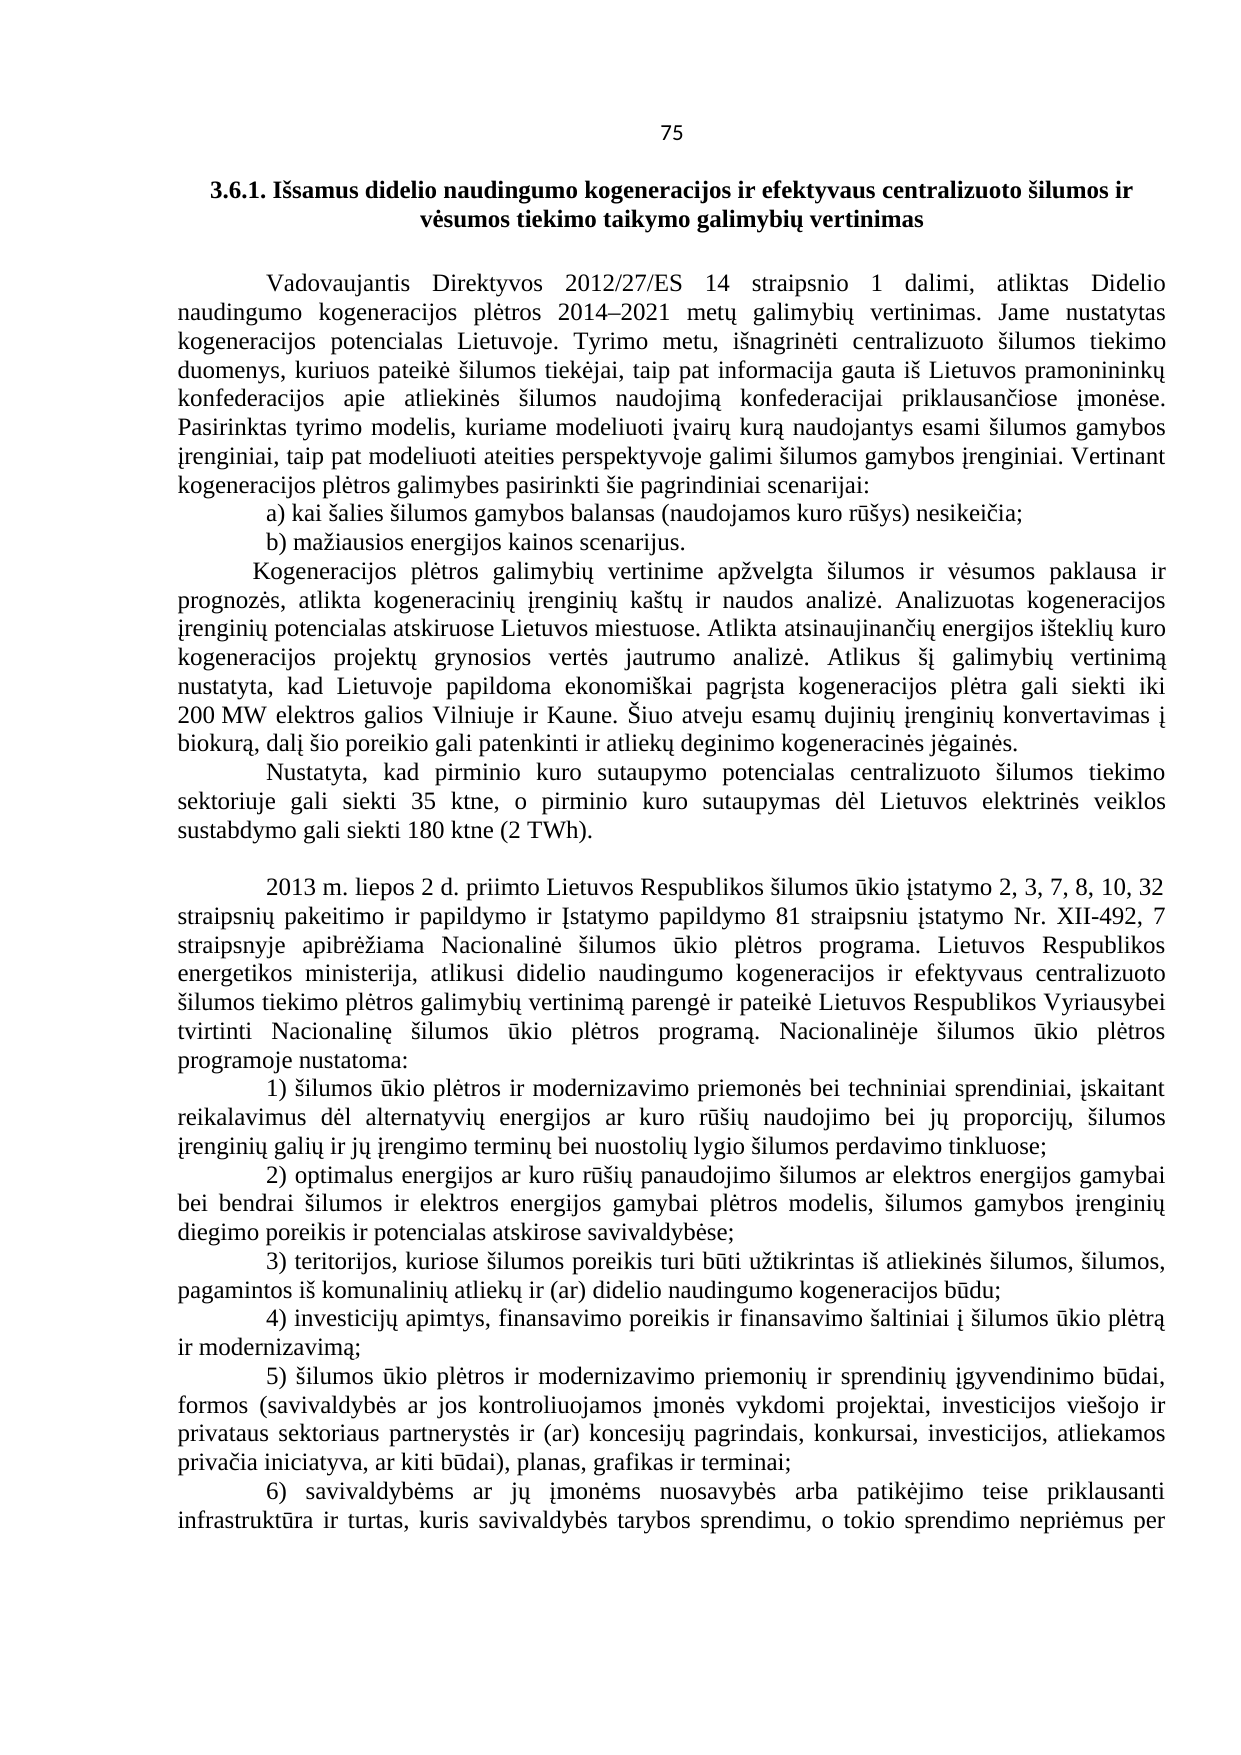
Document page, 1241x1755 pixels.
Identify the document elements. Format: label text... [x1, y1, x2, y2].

text 4) investicijų apimtys, finansavimo poreikis ir finansavimo šaltiniai į šilumos ūkio plėtrą ir modernizavimą; [177, 1303, 1166, 1361]
text Kogeneracijos plėtros galimybių vertinime apžvelgta šilumos ir vėsumos paklausa ir prognozės, atlikta kogeneracinių įrenginių kaštų ir naudos analizė. Analizuotas kogeneracijos įrenginių potencialas atskiruose Lietuvos miestuose. Atlikta atsinaujinančių energijos išteklių kuro kogeneracijos projektų grynosios vertės jautrumo analizė. Atlikus šį galimybių vertinimą nustatyta, kad Lietuvoje papildoma ekonomiškai pagrįsta kogeneracijos plėtra gali siekti iki 200 MW elektros galios Vilniuje ir Kaune. Šiuo atveju esamų dujinių įrenginių konvertavimas į biokurą, dalį šio poreikio gali patenkinti ir atliekų deginimo kogeneracinės jėgainės. [177, 556, 1166, 757]
text 3.6.1. Išsamus didelio naudingumo kogeneracijos ir efektyvaus centralizuoto šilumos ir vėsumos tiekimo taikymo galimybių vertinimas [177, 175, 1166, 232]
text 1) šilumos ūkio plėtros ir modernizavimo priemonės bei techniniai sprendiniai, įskaitant reikalavimus dėl alternatyvių energijos ar kuro rūšių naudojimo bei jų proporcijų, šilumos įrenginių galių ir jų įrengimo terminų bei nuostolių lygio šilumos perdavimo tinkluose; [177, 1073, 1166, 1160]
text Vadovaujantis Direktyvos 2012/27/ES 14 straipsnio 1 dalimi, atliktas Didelio naudingumo kogeneracijos plėtros 2014–2021 metų galimybių vertinimas. Jame nustatytas kogeneracijos potencialas Lietuvoje. Tyrimo metu, išnagrinėti centralizuoto šilumos tiekimo duomenys, kuriuos pateikė šilumos tiekėjai, taip pat informacija gauta iš Lietuvos pramonininkų konfederacijos apie atliekinės šilumos naudojimą konfederacijai priklausančiose įmonėse. Pasirinktas tyrimo modelis, kuriame modeliuoti įvairų kurą naudojantys esami šilumos gamybos įrenginiai, taip pat modeliuoti ateities perspektyvoje galimi šilumos gamybos įrenginiai. Vertinant kogeneracijos plėtros galimybes pasirinkti šie pagrindiniai scenarijai: [177, 268, 1166, 498]
text 2) optimalus energijos ar kuro rūšių panaudojimo šilumos ar elektros energijos gamybai bei bendrai šilumos ir elektros energijos gamybai plėtros modelis, šilumos gamybos įrenginių diegimo poreikis ir potencialas atskirose savivaldybėse; [177, 1160, 1166, 1246]
text 5) šilumos ūkio plėtros ir modernizavimo priemonių ir sprendinių įgyvendinimo būdai, formos (savivaldybės ar jos kontroliuojamos įmonės vykdomi projektai, investicijos viešojo ir privataus sektoriaus partnerystės ir (ar) koncesijų pagrindais, konkursai, investicijos, atliekamos privačia iniciatyva, ar kiti būdai), planas, grafikas ir terminai; [177, 1361, 1166, 1476]
text 6) savivaldybėms ar jų įmonėms nuosavybės arba patikėjimo teise priklausanti infrastruktūra ir turtas, kuris savivaldybės tarybos sprendimu, o tokio sprendimo nepriėmus per [177, 1476, 1166, 1533]
text Nustatyta, kad pirminio kuro sutaupymo potencialas centralizuoto šilumos tiekimo sektoriuje gali siekti 35 ktne, o pirminio kuro sutaupymas dėl Lietuvos elektrinės veiklos sustabdymo gali siekti 180 ktne (2 TWh). [177, 757, 1166, 843]
text 2013 m. liepos 2 d. priimto Lietuvos Respublikos šilumos ūkio įstatymo 2, 3, 7, 8, 10, 32 straipsnių pakeitimo ir papildymo ir Įstatymo papildymo 81 straipsniu įstatymo Nr. XII-492, 7 straipsnyje apibrėžiama Nacionalinė šilumos ūkio plėtros programa. Lietuvos Respublikos energetikos ministerija, atlikusi didelio naudingumo kogeneracijos ir efektyvaus centralizuoto šilumos tiekimo plėtros galimybių vertinimą parengė ir pateikė Lietuvos Respublikos Vyriausybei tvirtinti Nacionalinę šilumos ūkio plėtros programą. Nacionalinėje šilumos ūkio plėtros programoje nustatoma: [177, 872, 1166, 1073]
text b) mažiausios energijos kainos scenarijus. [177, 527, 1166, 556]
text a) kai šalies šilumos gamybos balansas (naudojamos kuro rūšys) nesikeičia; [177, 498, 1166, 527]
text 3) teritorijos, kuriose šilumos poreikis turi būti užtikrintas iš atliekinės šilumos, šilumos, pagamintos iš komunalinių atliekų ir (ar) didelio naudingumo kogeneracijos būdu; [177, 1246, 1166, 1303]
